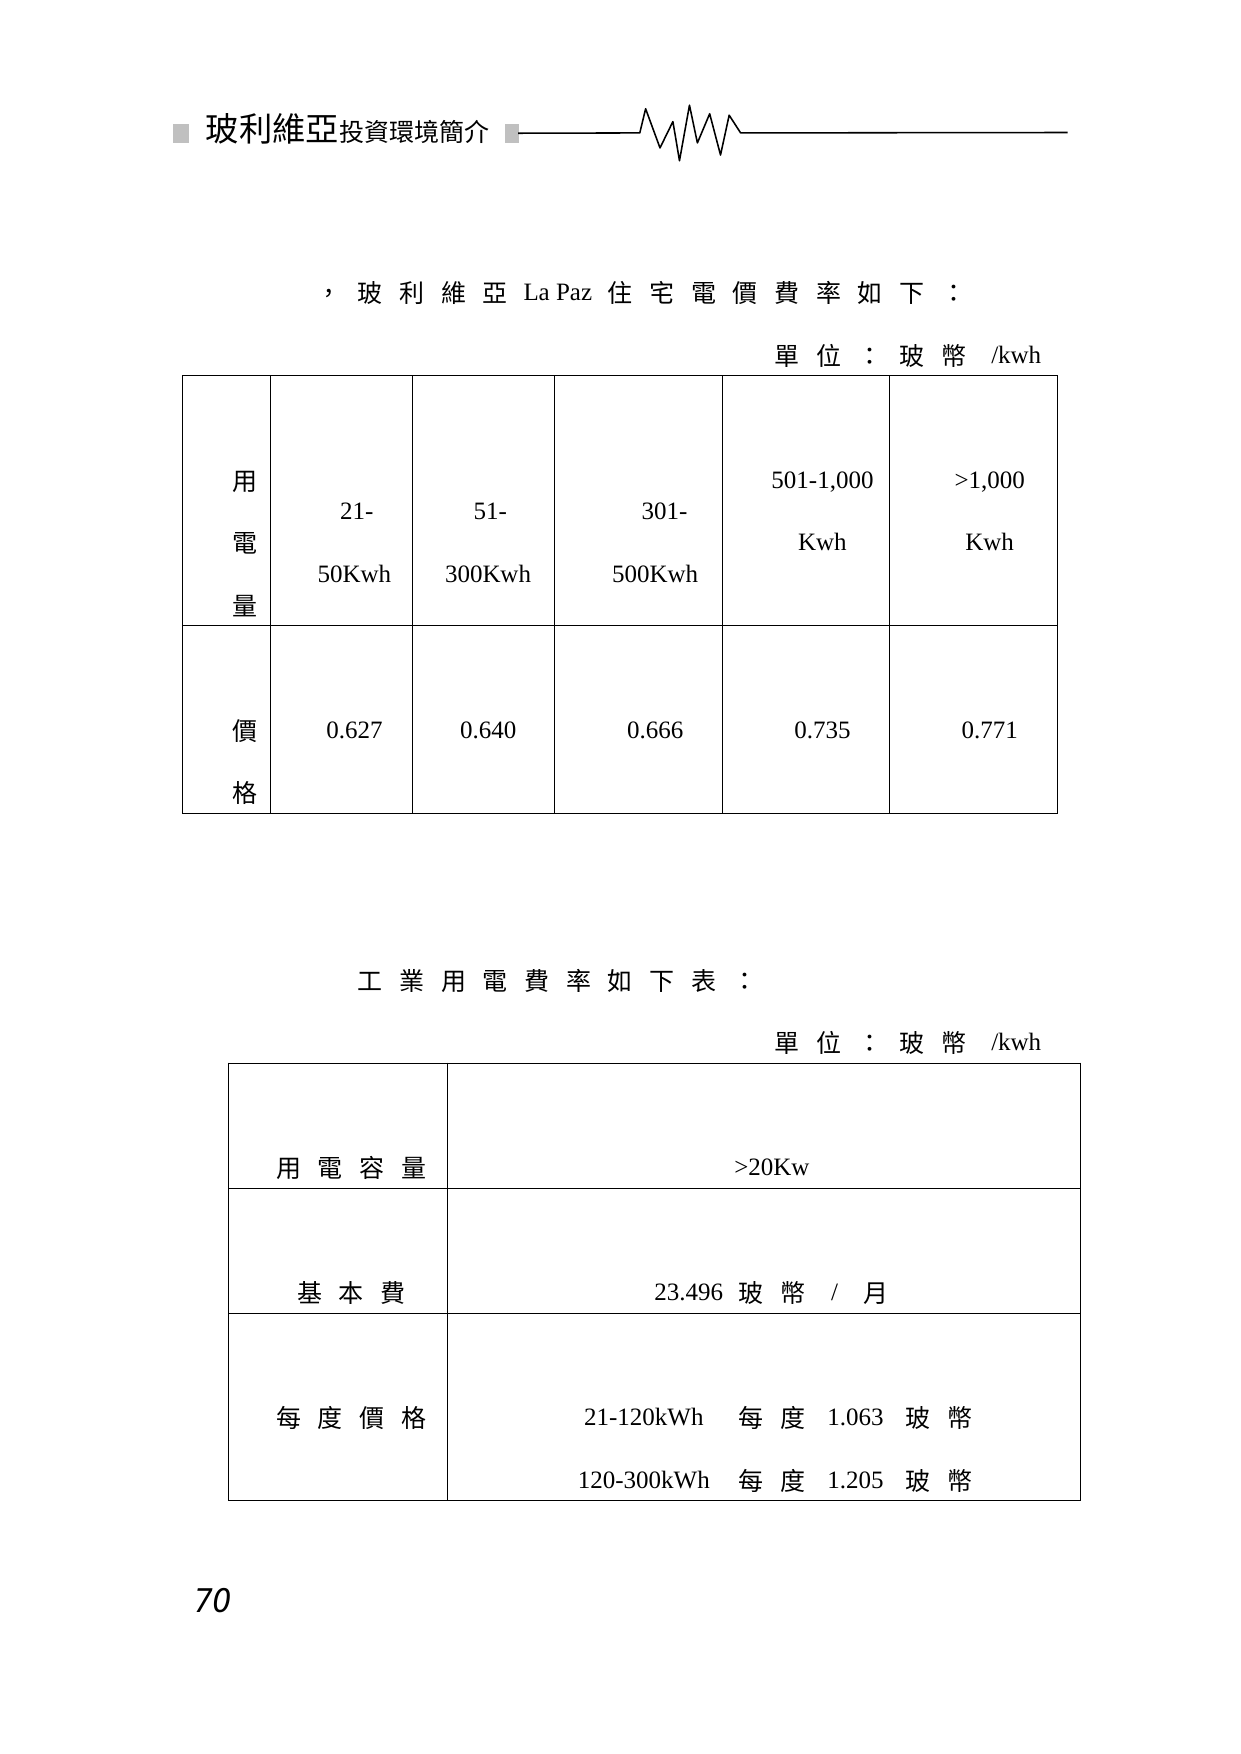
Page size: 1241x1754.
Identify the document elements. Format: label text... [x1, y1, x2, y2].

table_cell 21-120kWh 每度1.063玻幣 120-300kWh 每度1.205玻幣 [448, 1314, 1080, 1500]
table_cell 價格 [183, 626, 270, 813]
table_cell 0.640 [413, 626, 554, 813]
table_header >20Kw [448, 1064, 1080, 1188]
table_cell 23.496玻幣/月 [448, 1189, 1080, 1313]
table_header 301-500Kwh [555, 376, 722, 625]
table_header 用電容量 [229, 1064, 447, 1188]
table_cell 0.735 [723, 626, 889, 813]
table_cell 每度價格 [229, 1314, 447, 1500]
table_cell 0.771 [890, 626, 1057, 813]
table_header 21-50Kwh [271, 376, 412, 625]
table_cell 基本費 [229, 1189, 447, 1313]
table_header >1,000 Kwh [890, 376, 1057, 625]
table_header 51-300Kwh [413, 376, 554, 625]
table_cell 0.627 [271, 626, 412, 813]
text 單位：玻幣/kwh [183, 313, 1058, 375]
table_header 501-1,000 Kwh [723, 376, 889, 625]
text 單位：玻幣/kwh [183, 1000, 1058, 1063]
table_header 用電量 [183, 376, 270, 625]
text ，玻利維亞La Paz住宅電價費率如下： [281, 250, 1058, 313]
table_cell 0.666 [555, 626, 722, 813]
text 工業用電費率如下表： [281, 938, 1058, 1000]
